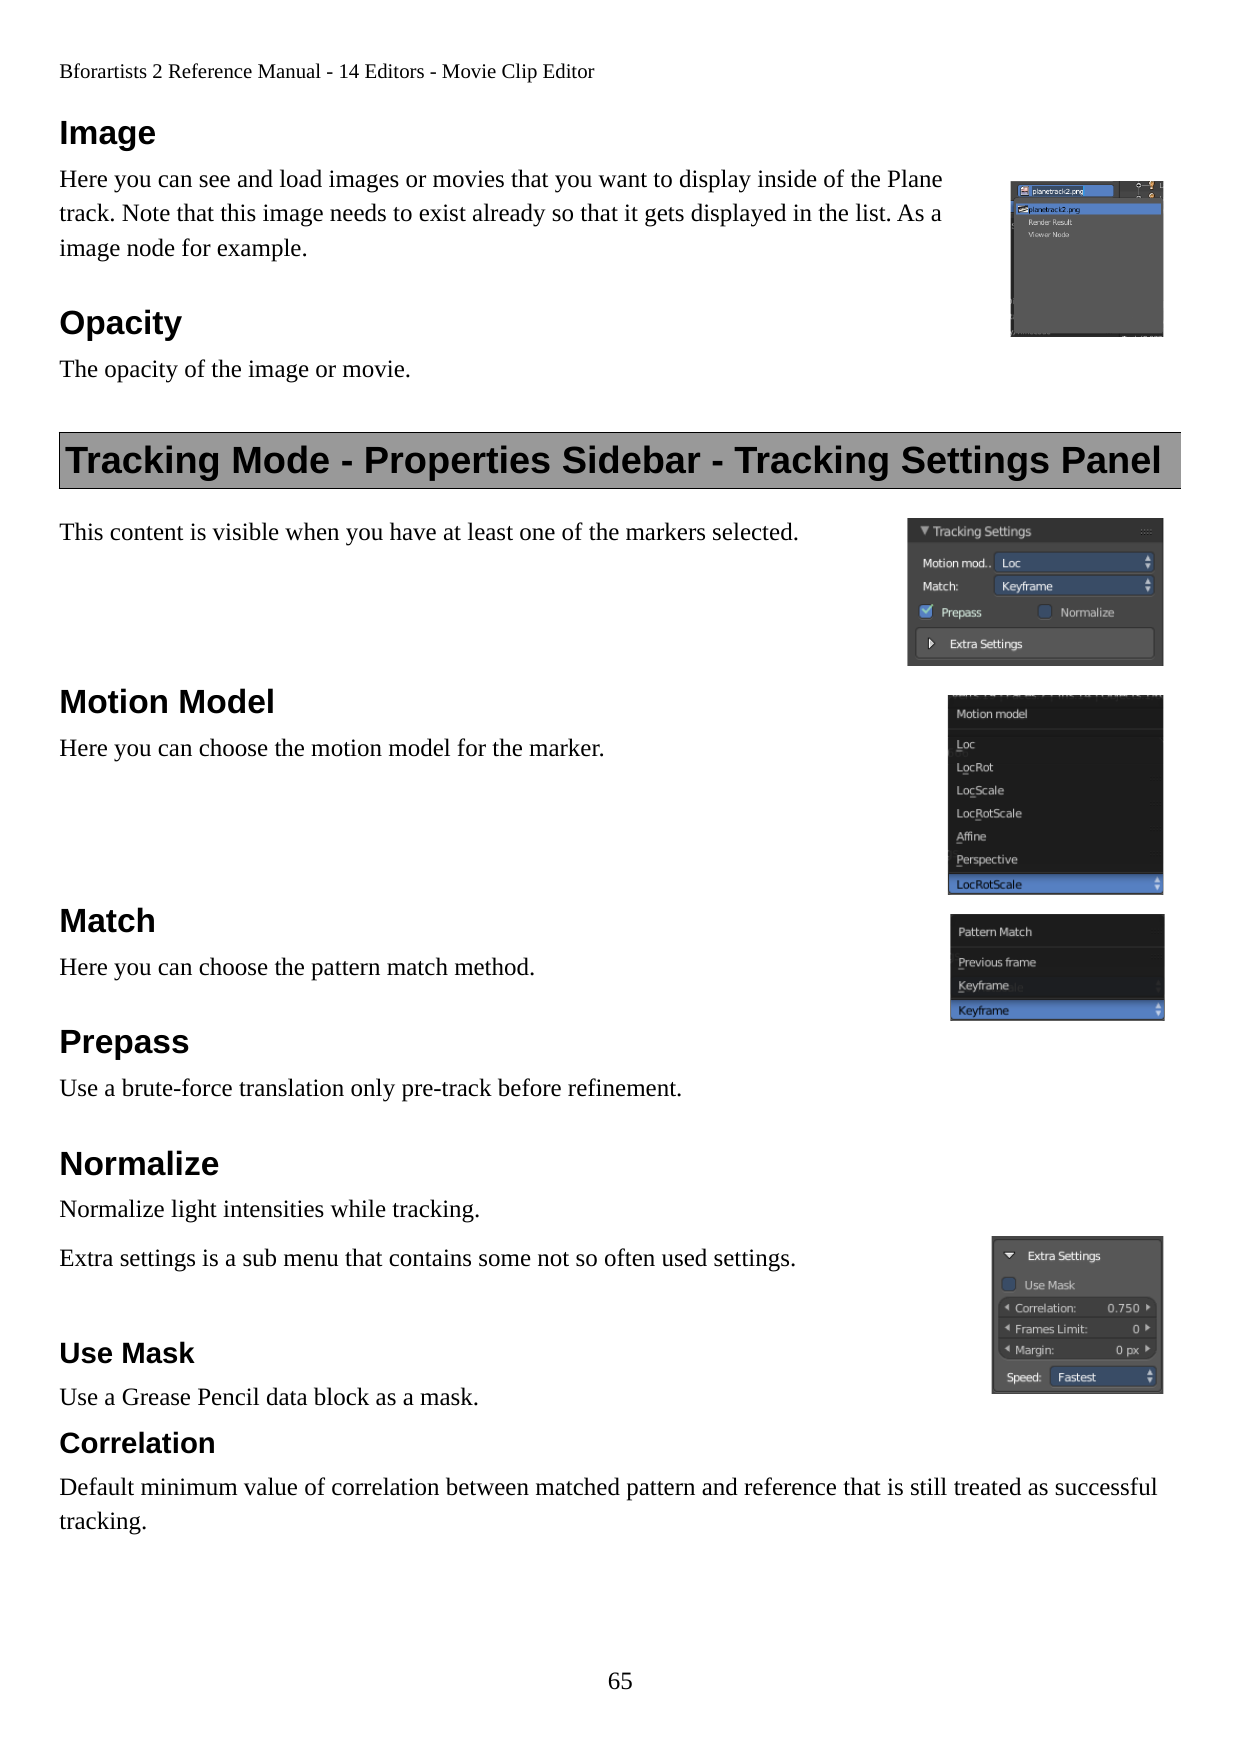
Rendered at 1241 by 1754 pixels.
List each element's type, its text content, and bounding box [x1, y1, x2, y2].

subtitle Prepass [59, 1022, 1181, 1061]
subtitle [1164, 1336, 1181, 1370]
picture [907, 518, 1164, 666]
text Normalize light intensities while tracking. [59, 1194, 1181, 1223]
subtitle Normalize [59, 1143, 1181, 1182]
table_header Tracking Mode - Properties Sidebar - Tracking Settings Panel [60, 433, 1181, 488]
subtitle Opacity [59, 303, 1181, 341]
subtitle Image [59, 113, 1181, 151]
text Here you can choose the pattern match method. [59, 952, 950, 981]
picture [1010, 181, 1164, 337]
text Extra settings is a sub menu that contains some not so often used settings. [59, 1243, 991, 1272]
text Use a brute-force translation only pre-track before refinement. [59, 1073, 1181, 1102]
picture [950, 914, 1165, 1021]
picture [991, 1236, 1164, 1394]
text Here you can see and load images or movies that you want to display inside of the Plane track. Note that this image needs to exist already so that it gets displayed in the list. As a image node for example. [59, 164, 1181, 261]
text This content is visible when you have at least one of the markers selected. [59, 517, 1181, 546]
subtitle Correlation [59, 1426, 1181, 1459]
text Here you can choose the motion model for the marker. [59, 733, 947, 762]
subtitle Use Mask [59, 1336, 991, 1370]
text Use a Grease Pencil data block as a mask. [59, 1382, 1181, 1411]
text Default minimum value of correlation between matched pattern and reference that is still treated as successful tracking. [59, 1472, 1181, 1535]
subtitle Motion Model [59, 682, 1181, 721]
subtitle Match [59, 901, 1181, 940]
text The opacity of the image or movie. [59, 354, 1181, 382]
picture [947, 695, 1164, 895]
